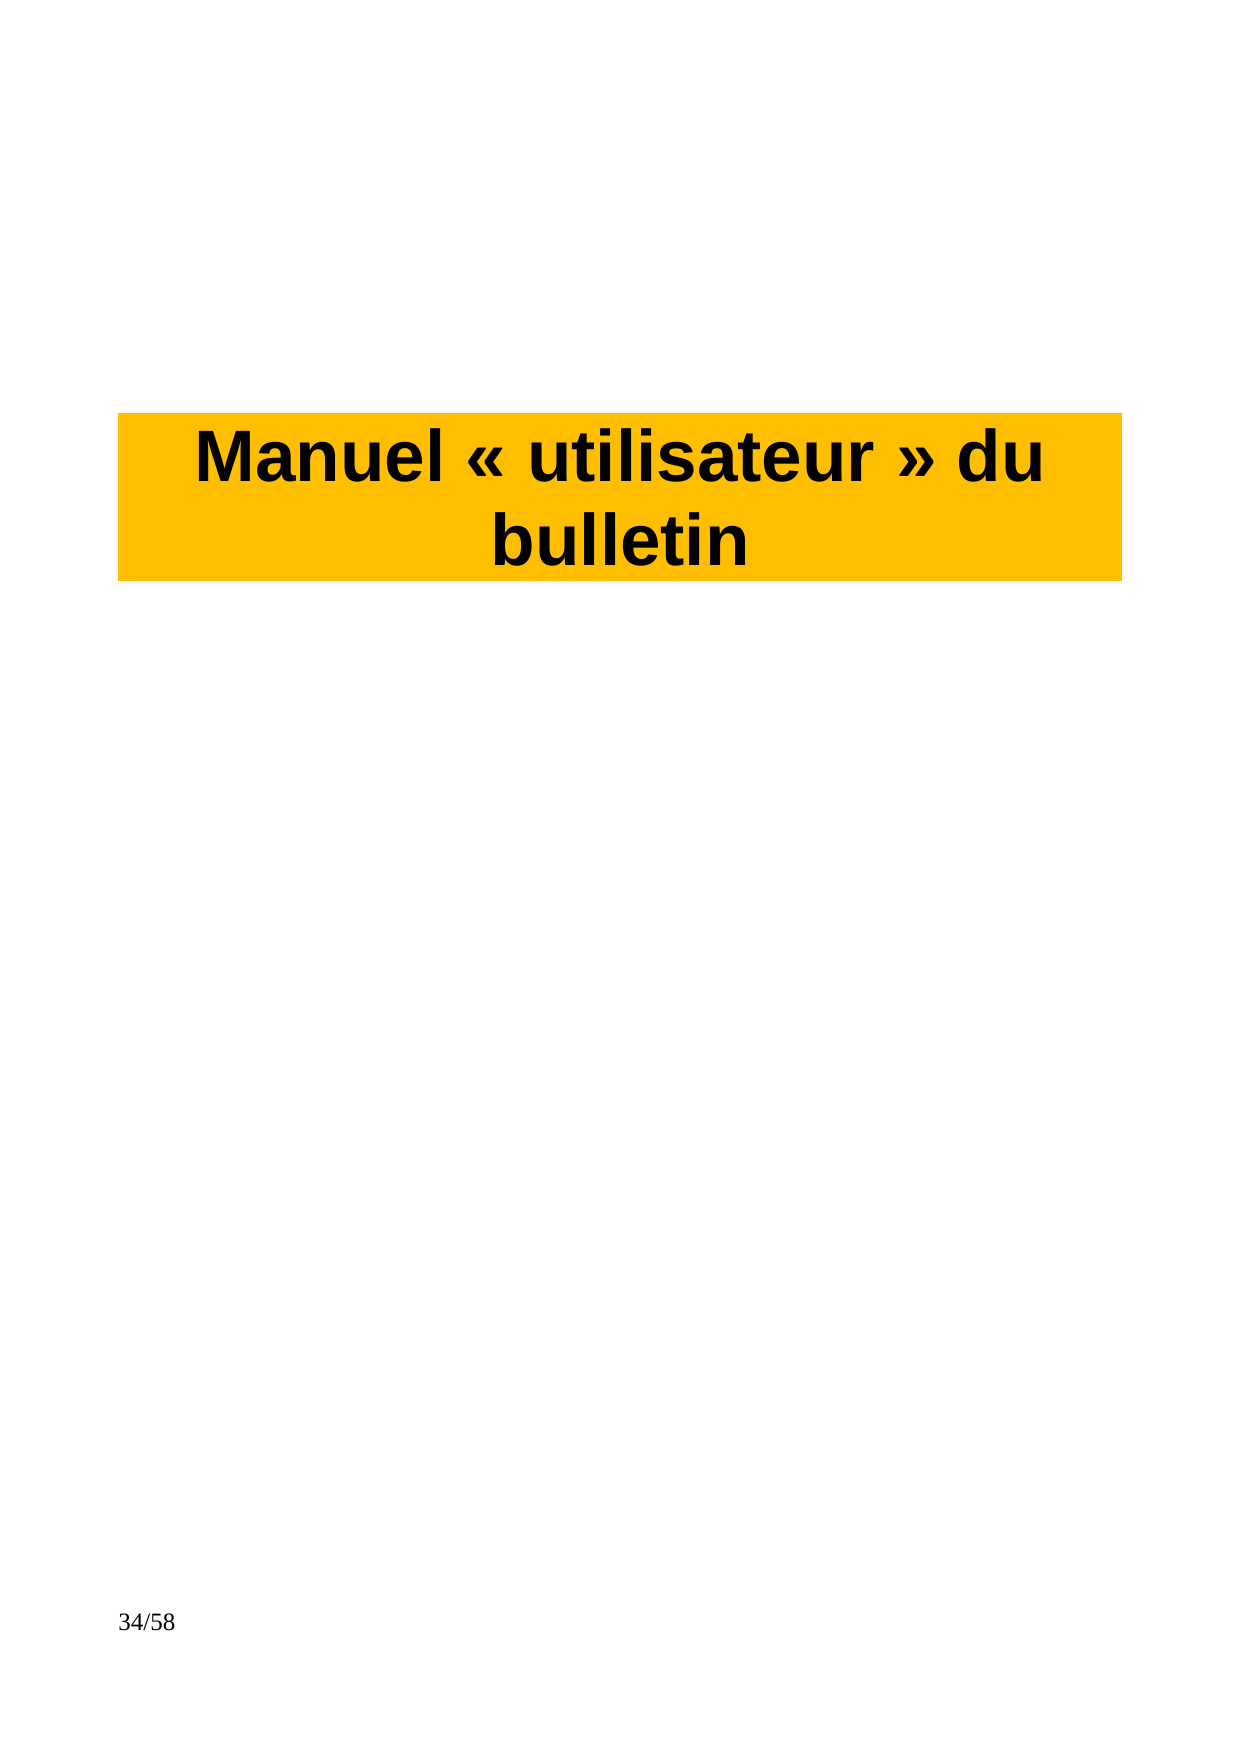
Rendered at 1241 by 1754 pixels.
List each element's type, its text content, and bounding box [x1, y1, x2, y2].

subtitle Manuel « utilisateur » du bulletin [118, 413, 1122, 581]
